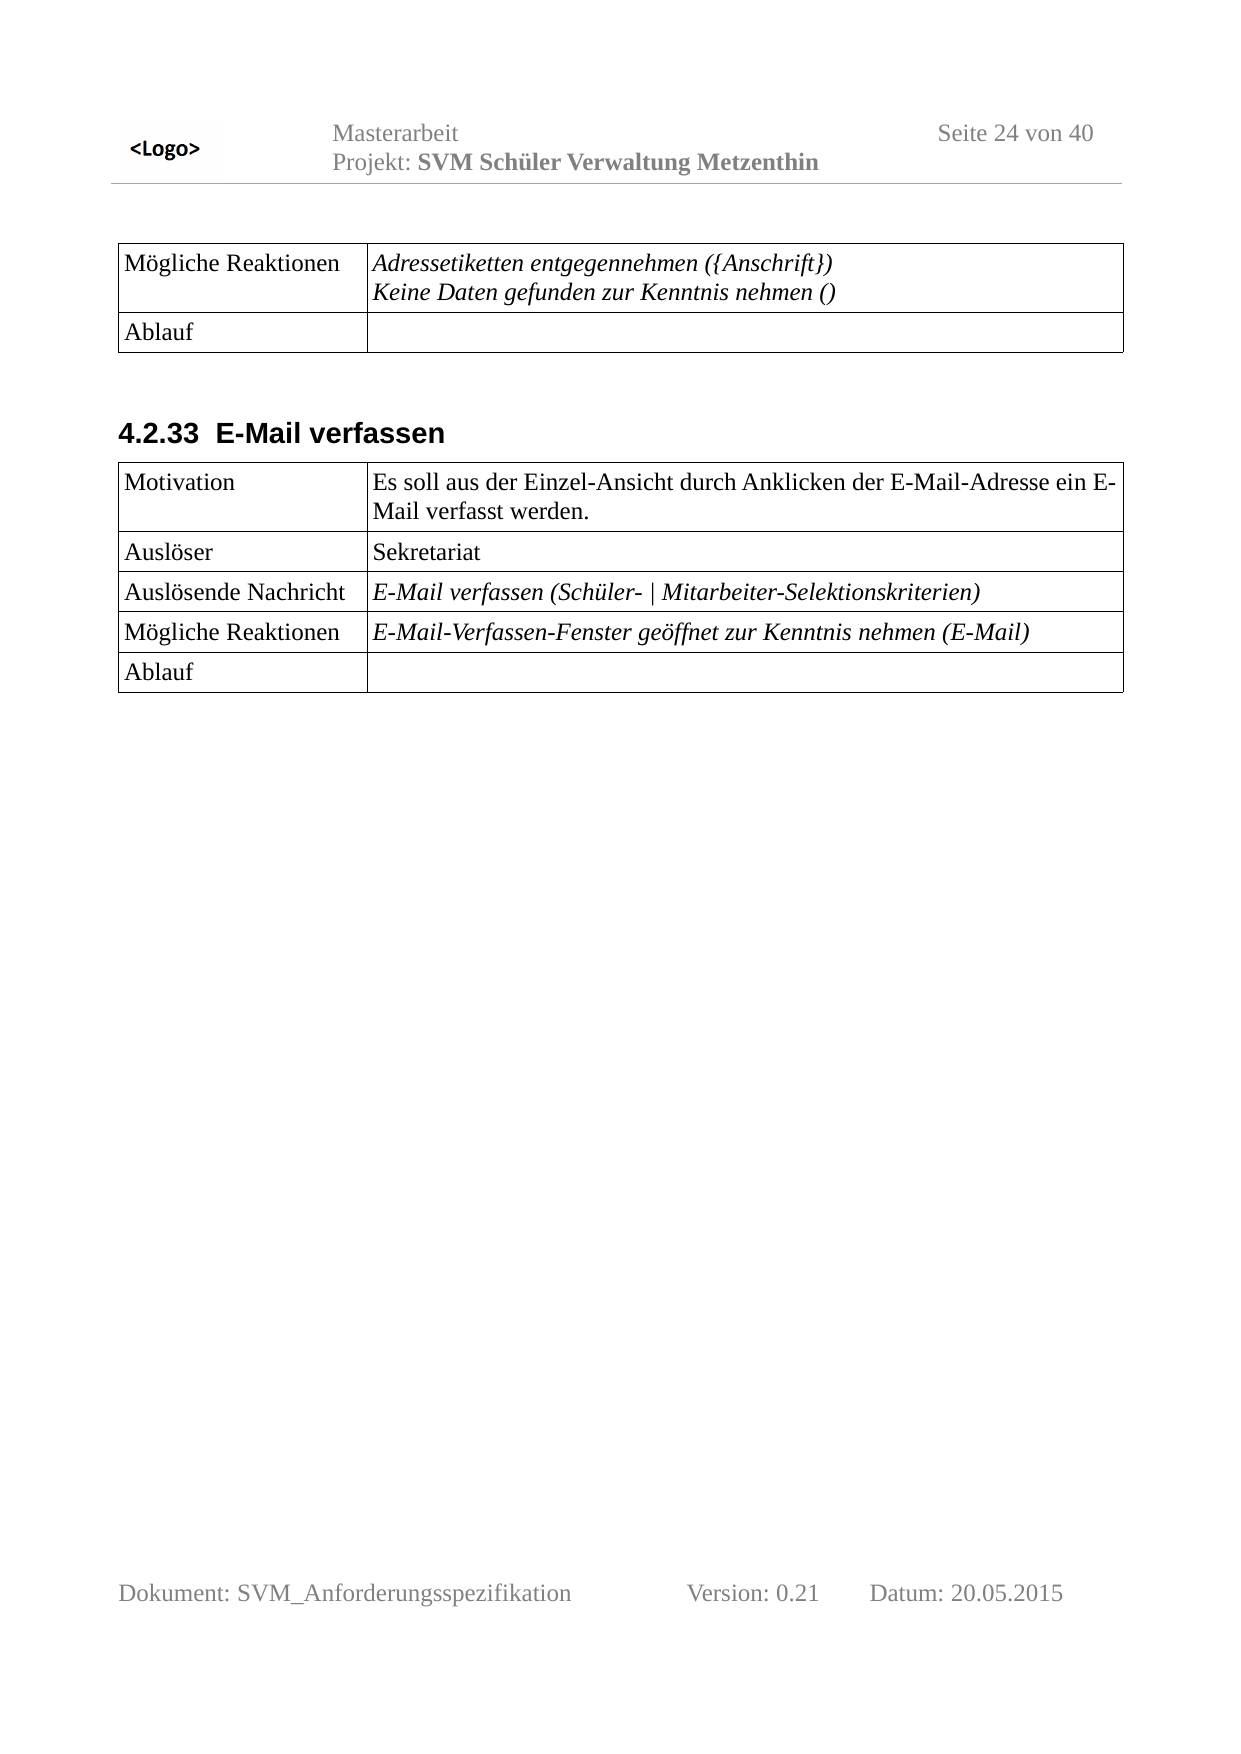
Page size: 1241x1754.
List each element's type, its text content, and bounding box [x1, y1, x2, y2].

table_cell E-Mail verfassen (Schüler- | Mitarbeiter-Selektionskriterien) [368, 572, 1123, 611]
table_cell Sekretariat [368, 532, 1123, 571]
table_cell Ablauf [119, 313, 367, 352]
table_header Motivation [119, 463, 367, 531]
table_cell Mögliche Reaktionen [119, 612, 367, 652]
table_cell Auslöser [119, 532, 367, 571]
table_cell Ablauf [119, 653, 367, 692]
table_cell [368, 313, 1123, 352]
table_cell [368, 653, 1123, 692]
table_cell Adressetiketten entgegennehmen ({Anschrift}) Keine Daten gefunden zur Kenntnis nehmen () [368, 244, 1123, 312]
table_cell Auslösende Nachricht [119, 572, 367, 611]
table_cell Mögliche Reaktionen [119, 244, 367, 312]
table_cell E-Mail-Verfassen-Fenster geöffnet zur Kenntnis nehmen (E-Mail) [368, 612, 1123, 652]
subtitle E-Mail verfassen [118, 416, 1122, 449]
table_header Es soll aus der Einzel-Ansicht durch Anklicken der E-Mail-Adresse ein E-Mail verfasst werden. [368, 463, 1123, 531]
picture [118, 118, 224, 183]
